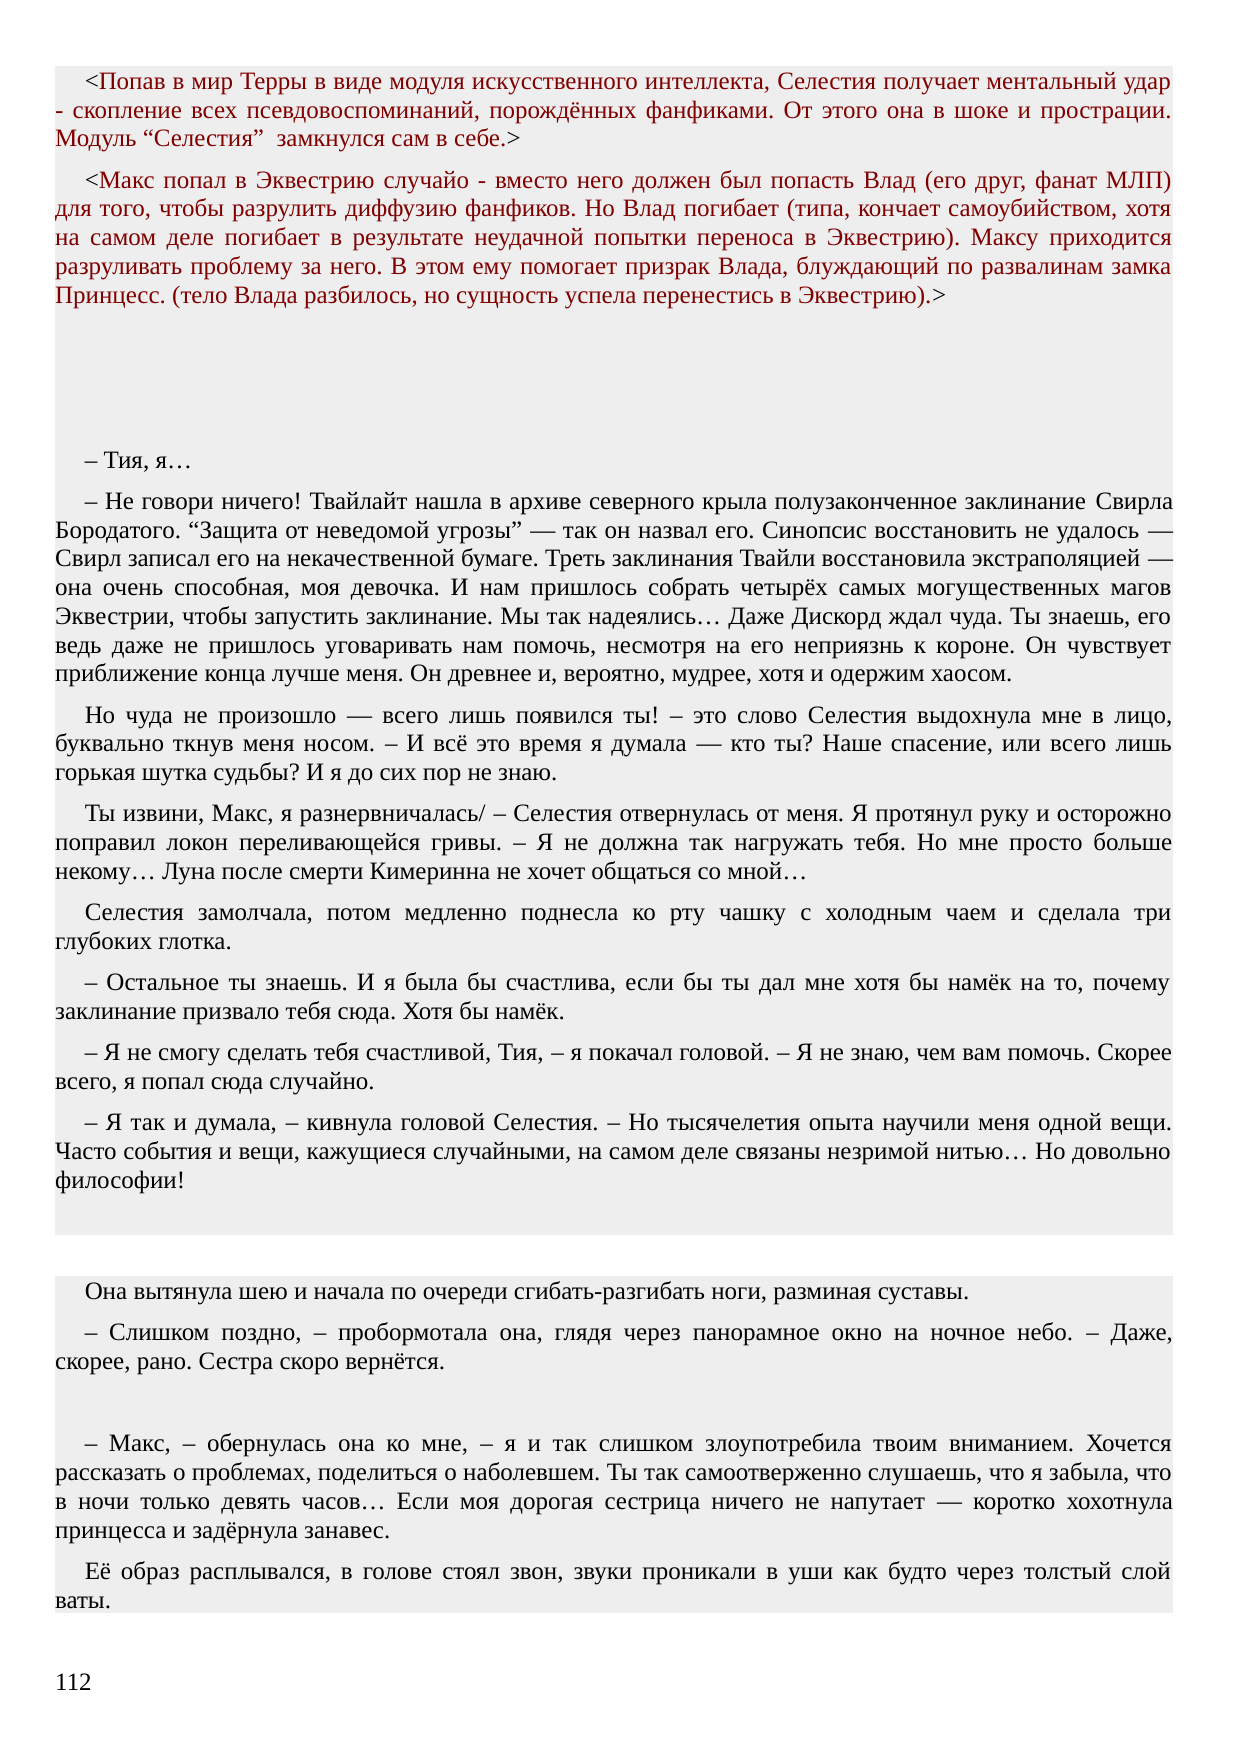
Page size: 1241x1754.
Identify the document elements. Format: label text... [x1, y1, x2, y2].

text – Не говори ничего! Твайлайт нашла в архиве северного крыла полузаконченное заклинание Cвирла Бородатого. “Защита от неведомой угрозы” — так он назвал его. Синопсис восстановить не удалось — Свирл записал его на некачественной бумаге. Треть заклинания Твайли восстановила экстраполяцией — она очень способная, моя девочка. И нам пришлось собрать четырёх самых могущественных магов Эквестрии, чтобы запустить заклинание. Мы так надеялись… Даже Дискорд ждал чуда. Ты знаешь, его ведь даже не пришлось уговаривать нам помочь, несмотря на его неприязнь к короне. Он чувствует приближение конца лучше меня. Он древнее и, вероятно, мудрее, хотя и одержим хаосом. [55, 486, 1173, 687]
text <Макс попал в Эквестрию случайо - вместо него должен был попасть Влад (его друг, фанат МЛП) для того, чтобы разрулить диффузию фанфиков. Но Влад погибает (типа, кончает самоубийством, хотя на самом деле погибает в результате неудачной попытки переноса в Эквестрию). Максу приходится разруливать проблему за него. В этом ему помогает призрак Влада, блуждающий по развалинам замка Принцесс. (тело Влада разбилось, но сущность успела перенестись в Эквестрию).> [55, 165, 1173, 308]
text Ты извини, Макс, я разнервничалась/ – Селестия отвернулась от меня. Я протянул руку и осторожно поправил локон переливающейся гривы. – Я не должна так нагружать тебя. Но мне просто больше некому… Луна после смерти Кимеринна не хочет общаться со мной… [55, 798, 1173, 885]
text – Слишком поздно, – пробормотала она, глядя через панорамное окно на ночное небо. – Даже, скорее, рано. Сестра скоро вернётся. [55, 1317, 1173, 1375]
text Селестия замолчала, потом медленно поднесла ко рту чашку с холодным чаем и сделала три глубоких глотка. [55, 897, 1173, 955]
text Она вытянула шею и начала по очереди сгибать-разгибать ноги, разминая суставы. [55, 1276, 1173, 1305]
text Но чуда не произошло — всего лишь появился ты! – это слово Селестия выдохнула мне в лицо, буквально ткнув меня носом. – И всё это время я думала — кто ты? Наше спасение, или всего лишь горькая шутка судьбы? И я до сих пор не знаю. [55, 700, 1173, 786]
text – Остальное ты знаешь. И я была бы счастлива, если бы ты дал мне хотя бы намёк на то, почему заклинание призвало тебя сюда. Хотя бы намёк. [55, 967, 1173, 1025]
text Её образ расплывался, в голове стоял звон, звуки проникали в уши как будто через толстый слой ваты. [55, 1556, 1173, 1613]
text <Попав в мир Терры в виде модуля искусственного интеллекта, Селестия получает ментальный удар - скопление всех псевдовоспоминаний, порождённых фанфиками. От этого она в шоке и прострации. Модуль “Селестия” замкнулся сам в себе.> [55, 66, 1173, 152]
text – Я так и думала, – кивнула головой Селестия. – Но тысячелетия опыта научили меня одной вещи. Часто события и вещи, кажущиеся случайными, на самом деле связаны незримой нитью… Но довольно философии! [55, 1107, 1173, 1193]
text – Макс, – обернулась она ко мне, – я и так слишком злоупотребила твоим вниманием. Хочется рассказать о проблемах, поделиться о наболевшем. Ты так самоотверженно слушаешь, что я забыла, что в ночи только девять часов… Если моя дорогая сестрица ничего не напутает — коротко хохотнула принцесса и задёрнула занавес. [55, 1428, 1173, 1543]
text – Тия, я… [55, 445, 1173, 473]
text – Я не смогу сделать тебя счастливой, Тия, – я покачал головой. – Я не знаю, чем вам помочь. Скорее всего, я попал сюда случайно. [55, 1037, 1173, 1095]
